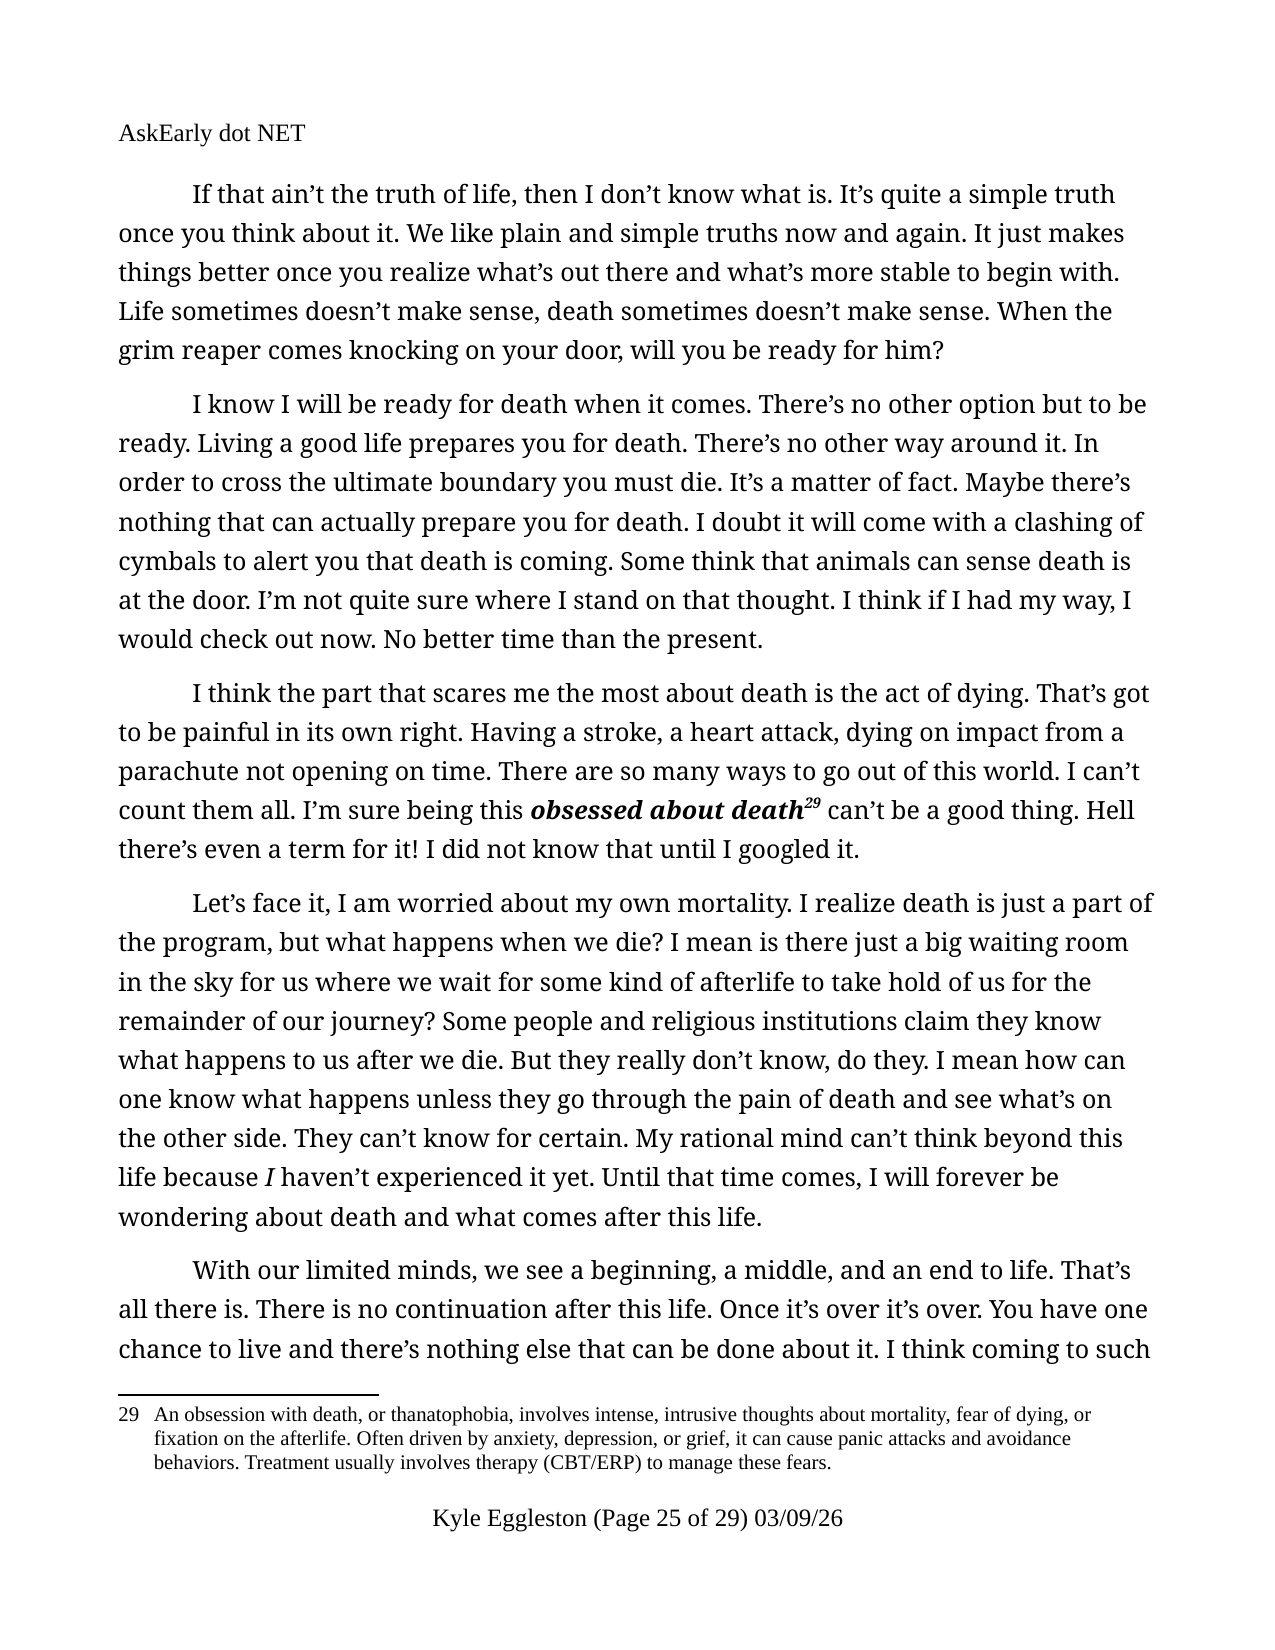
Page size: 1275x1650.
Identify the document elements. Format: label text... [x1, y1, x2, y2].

text An obsession with death, or thanatophobia, involves intense, intrusive thoughts about mortality, fear of dying, or fixation on the afterlife. Often driven by anxiety, depression, or grief, it can cause panic attacks and avoidance behaviors. Treatment usually involves therapy (CBT/ERP) to manage these fears. [118, 1401, 1157, 1474]
text I think the part that scares me the most about death is the act of dying. That’s got to be painful in its own right. Having a stroke, a heart attack, dying on impact from a parachute not opening on time. There are so many ways to go out of this world. I can’t count them all. I’m sure being this obsessed about death can’t be a good thing. Hell there’s even a term for it! I did not know that until I googled it. [118, 676, 1157, 866]
text Let’s face it, I am worried about my own mortality. I realize death is just a part of the program, but what happens when we die? I mean is there just a big waiting room in the sky for us where we wait for some kind of afterlife to take hold of us for the remainder of our journey? Some people and religious institutions claim they know what happens to us after we die. But they really don’t know, do they. I mean how can one know what happens unless they go through the pain of death and see what’s on the other side. They can’t know for certain. My rational mind can’t think beyond this life because I haven’t experienced it yet. Until that time comes, I will forever be wondering about death and what comes after this life. [118, 886, 1157, 1233]
text With our limited minds, we see a beginning, a middle, and an end to life. That’s all there is. There is no continuation after this life. Once it’s over it’s over. You have one chance to live and there’s nothing else that can be done about it. I think coming to such [118, 1253, 1157, 1365]
text I know I will be ready for death when it comes. There’s no other option but to be ready. Living a good life prepares you for death. There’s no other way around it. In order to cross the ultimate boundary you must die. It’s a matter of fact. Maybe there’s nothing that can actually prepare you for death. I doubt it will come with a clashing of cymbals to alert you that death is coming. Some think that animals can sense death is at the door. I’m not quite sure where I stand on that thought. I think if I had my way, I would check out now. No better time than the present. [118, 387, 1157, 656]
text If that ain’t the truth of life, then I don’t know what is. It’s quite a simple truth once you think about it. We like plain and simple truths now and again. It just makes things better once you realize what’s out there and what’s more stable to begin with. Life sometimes doesn’t make sense, death sometimes doesn’t make sense. When the grim reaper comes knocking on your door, will you be ready for him? [118, 176, 1157, 367]
